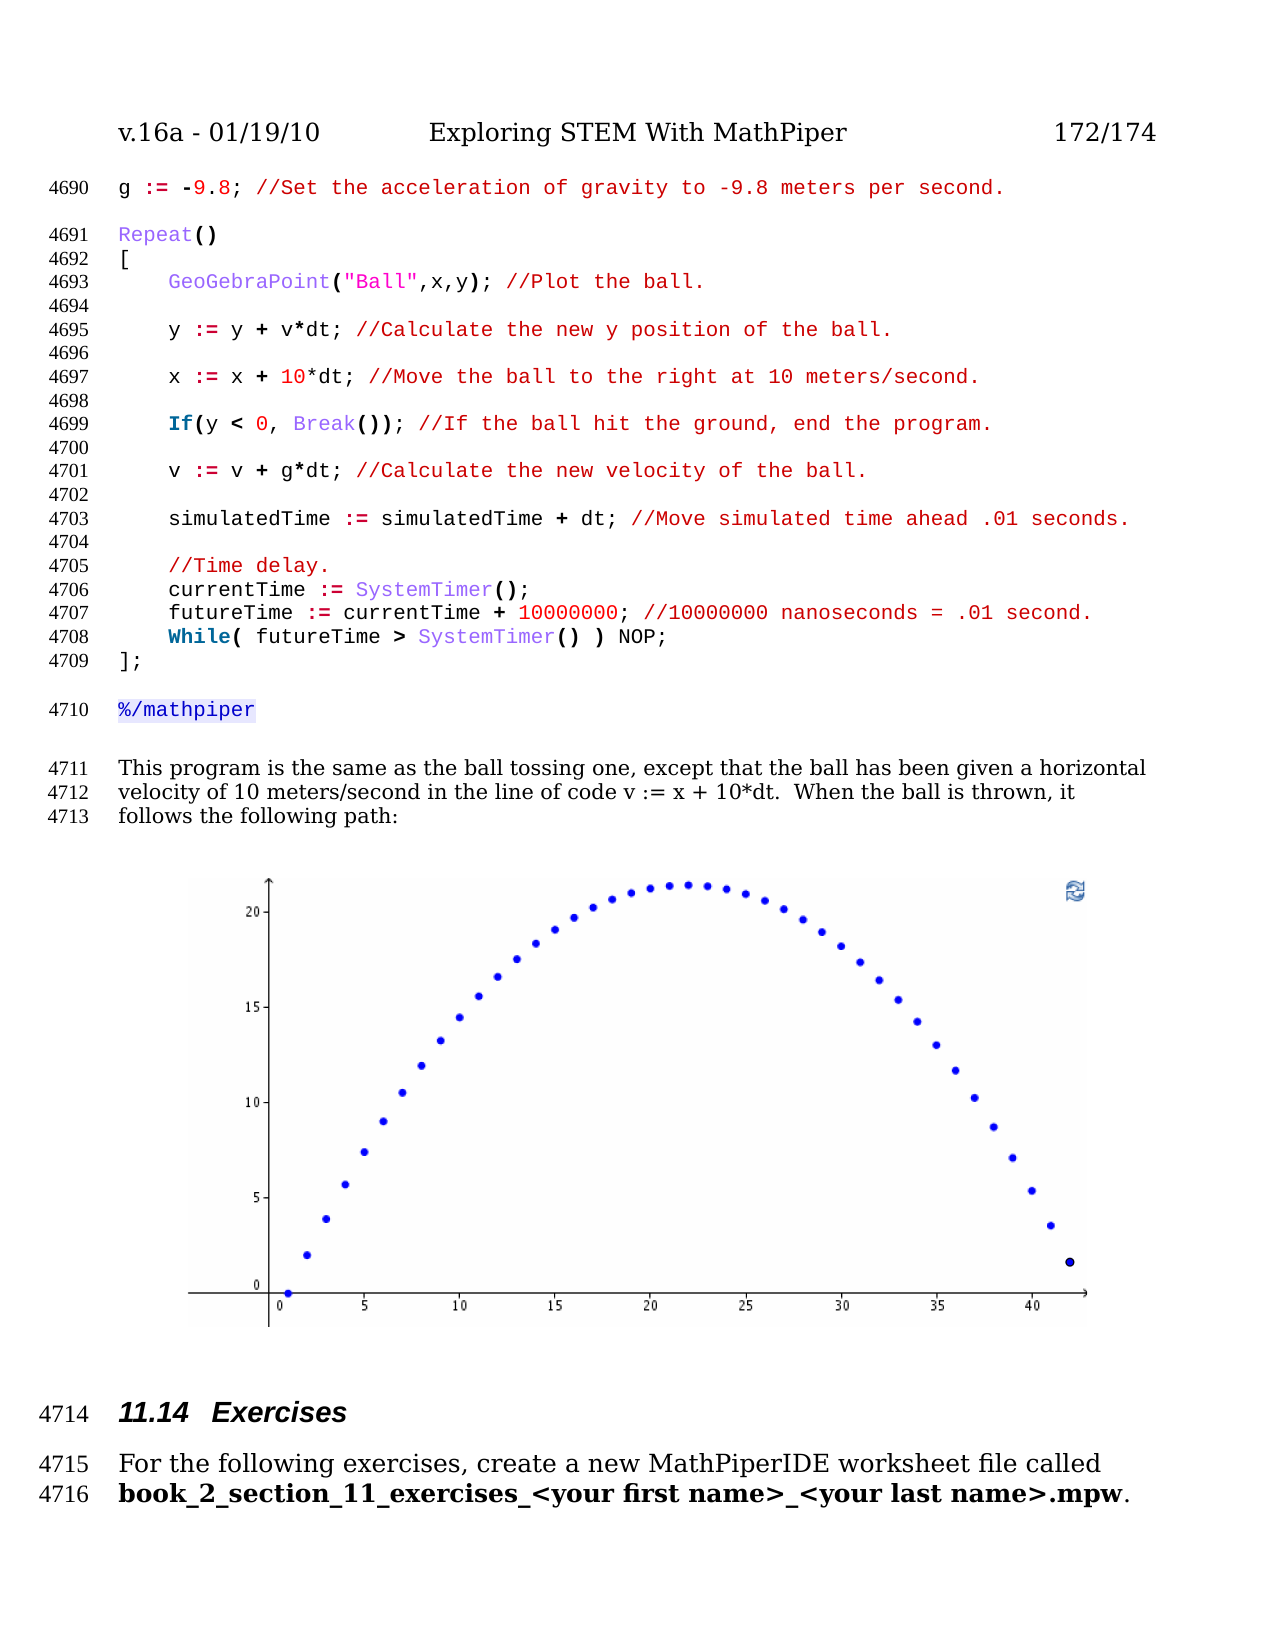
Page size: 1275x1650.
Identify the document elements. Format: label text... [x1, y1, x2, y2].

text ]; [118, 650, 1157, 673]
text y := y + v*dt; //Calculate the new y position of the ball. [118, 319, 1157, 342]
text Repeat() [118, 224, 1157, 248]
text If(y < 0, Break()); //If the ball hit the ground, end the program. [118, 413, 1157, 437]
text x := x + 10*dt; //Move the ball to the right at 10 meters/second. [118, 366, 1157, 389]
text While( futureTime > SystemTimer() ) NOP; [118, 626, 1157, 650]
text futureTime := currentTime + 10000000; //10000000 nanoseconds = .01 second. [118, 602, 1157, 626]
text This program is the same as the ball tossing one, except that the ball has been given a horizontal velocity of 10 meters/second in the line of code v := x + 10*dt. When the ball is thrown, it follows the following path: [118, 756, 1157, 828]
text simulatedTime := simulatedTime + dt; //Move simulated time ahead .01 seconds. [118, 508, 1157, 531]
text For the following exercises, create a new MathPiperIDE worksheet file called book_2_section_11_exercises_<your first name>_<your last name>.mpw. [118, 1449, 1157, 1508]
text v := v + g*dt; //Calculate the new velocity of the ball. [118, 461, 1157, 484]
subtitle Exercises [118, 1395, 1157, 1429]
text currentTime := SystemTimer(); [118, 579, 1157, 602]
text GeoGebraPoint("Ball",x,y); //Plot the ball. [118, 271, 1157, 295]
text //Time delay. [118, 555, 1157, 579]
picture [187, 878, 1088, 1327]
text %/mathpiper [118, 699, 1157, 723]
text g := -9.8; //Set the acceleration of gravity to -9.8 meters per second. [118, 177, 1157, 200]
text [ [118, 248, 1157, 271]
